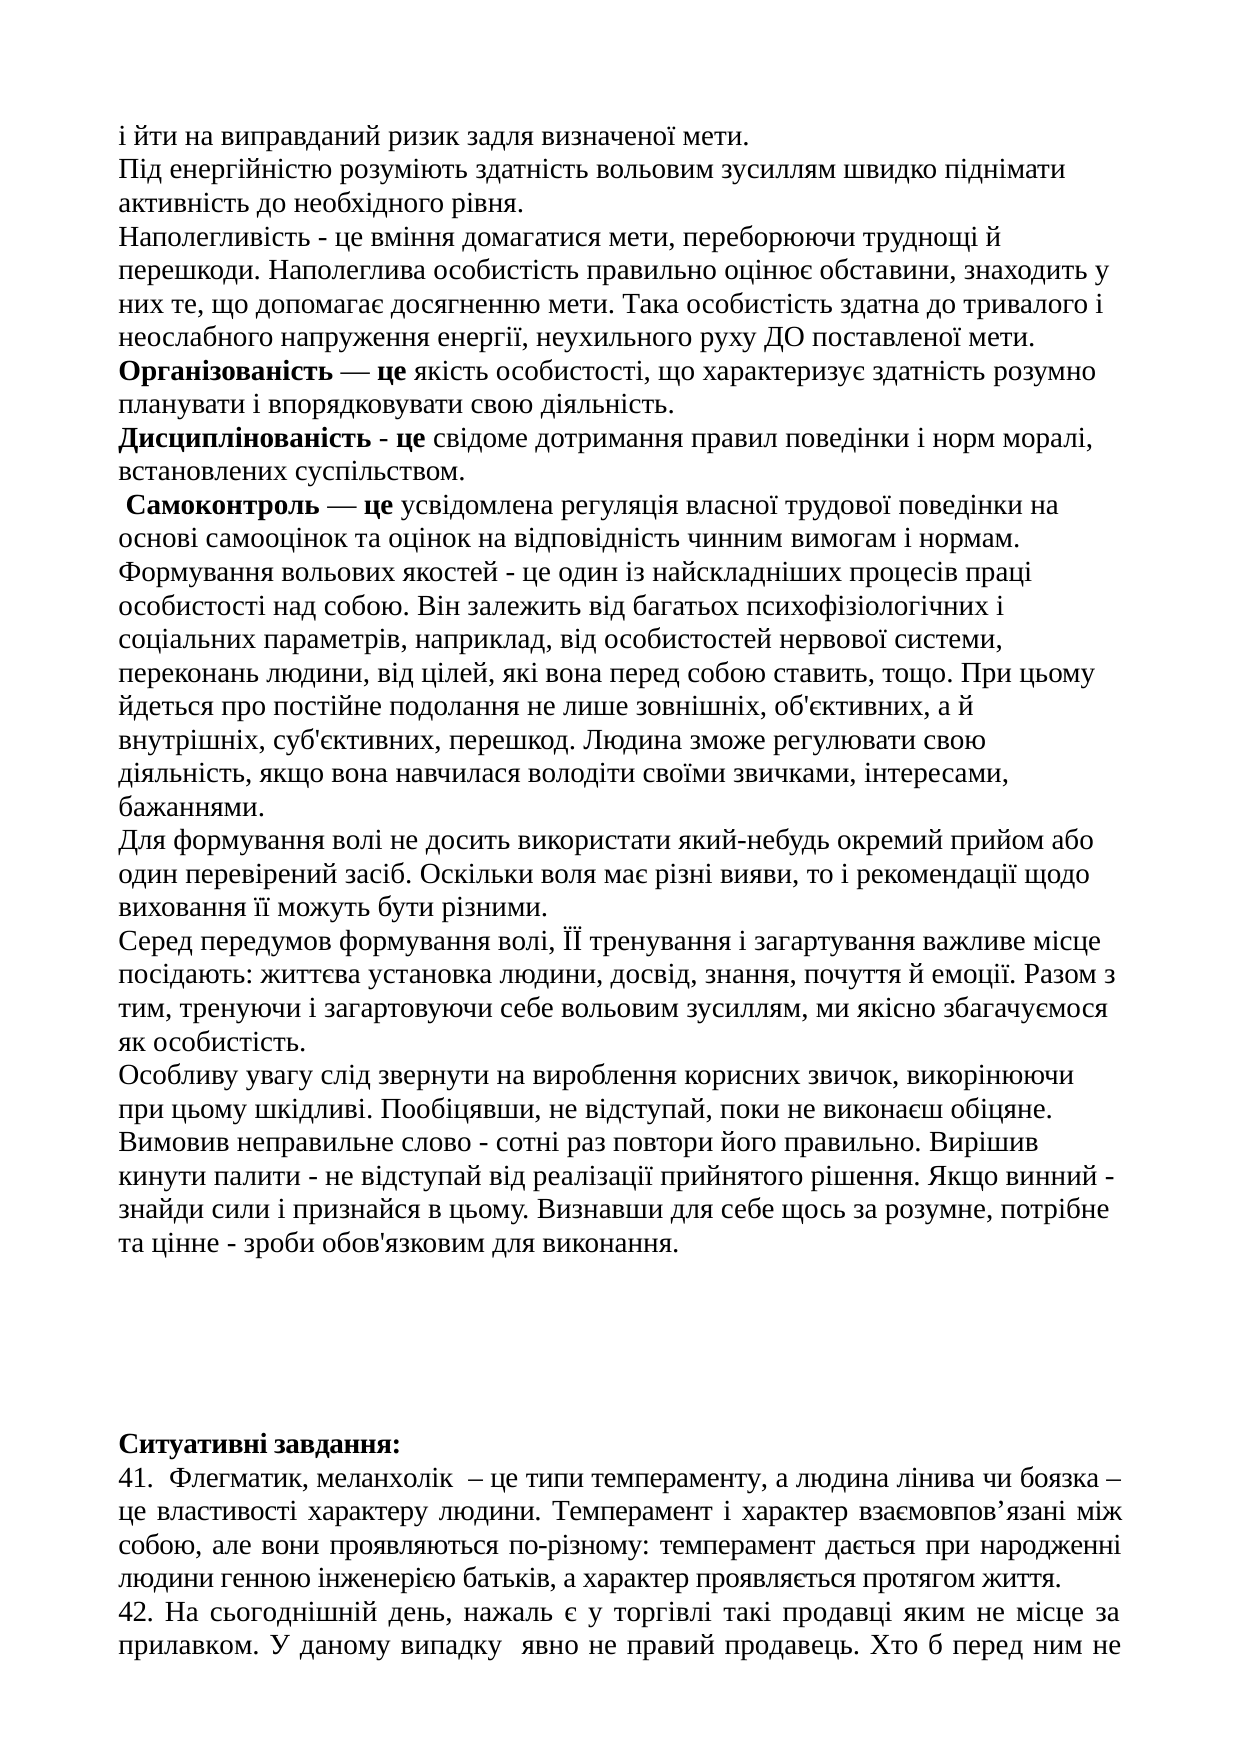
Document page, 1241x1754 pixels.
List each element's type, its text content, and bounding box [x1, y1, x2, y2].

text Для формування волі не досить використати який-небудь окремий прийом або один перевірений засіб. Оскільки воля має різні вияви, то і рекомендації щодо виховання її можуть бути різними. [118, 822, 1122, 923]
text 42. На сьогоднішній день, нажаль є у торгівлі такі продавці яким не місце за прилавком. У даному випадку явно не правий продавець. Хто б перед ним не [118, 1594, 1122, 1661]
text Формування вольових якостей - це один із найскладніших процесів праці особистості над собою. Він залежить від багатьох психофізіологічних і соціальних параметрів, наприклад, від особистостей нервової системи, переконань людини, від цілей, які вона перед собою ставить, тощо. При цьому йдеться про постійне подолання не лише зовнішніх, об'єктивних, а й внутрішніх, суб'єктивних, перешкод. Людина зможе регулювати свою діяльність, якщо вона навчилася володіти своїми звичками, інтересами, бажаннями. [118, 554, 1122, 822]
text Організованість — це якість особистості, що характеризує здатність розумно планувати і впорядковувати свою діяльність. [118, 353, 1122, 420]
text Під енергійністю розуміють здатність вольовим зусиллям швидко піднімати активність до необхідного рівня. [118, 152, 1122, 219]
text Серед передумов формування волі, ЇЇ тренування і загартування важливе місце посідають: життєва установка людини, досвід, знання, почуття й емоції. Разом з тим, тренуючи і загартовуючи себе вольовим зусиллям, ми якісно збагачуємося як особистість. [118, 923, 1122, 1057]
text Самоконтроль — це усвідомлена регуляція власної трудової поведінки на основі самооцінок та оцінок на відповідність чинним вимогам і нормам. [118, 487, 1122, 554]
text Дисциплінованість - це свідоме дотримання правил поведінки і норм моралі, встановлених суспільством. [118, 420, 1122, 487]
text Ситуативні завдання: [118, 1426, 1122, 1460]
text і йти на виправданий ризик задля визначеної мети. [118, 118, 1122, 152]
text Особливу увагу слід звернути на вироблення корисних звичок, викорінюючи при цьому шкідливі. Пообіцявши, не відступай, поки не виконаєш обіцяне. Вимовив неправильне слово - сотні раз повтори його правильно. Вирішив кинути палити - не відступай від реалізації прийнятого рішення. Якщо винний - знайди сили і признайся в цьому. Визнавши для себе щось за розумне, потрібне та цінне - зроби обов'язковим для виконання. [118, 1057, 1122, 1258]
text Наполегливість - це вміння домагатися мети, переборюючи труднощі й перешкоди. Наполеглива особистість правильно оцінює обста­вини, знаходить у них те, що допомагає досягненню мети. Така особис­тість здатна до тривалого і неослабного напруження енергії, неухильного руху ДО поставленої мети. [118, 219, 1122, 353]
text 41. Флегматик, меланхолік – це типи темпераменту, а людина лінива чи боязка – це властивості характеру людини. Темперамент і характер взаємовпов’язані між собою, але вони проявляються по-різному: темперамент дається при народженні людини генною інженерією батьків, а характер проявляється протягом життя. [118, 1460, 1122, 1594]
